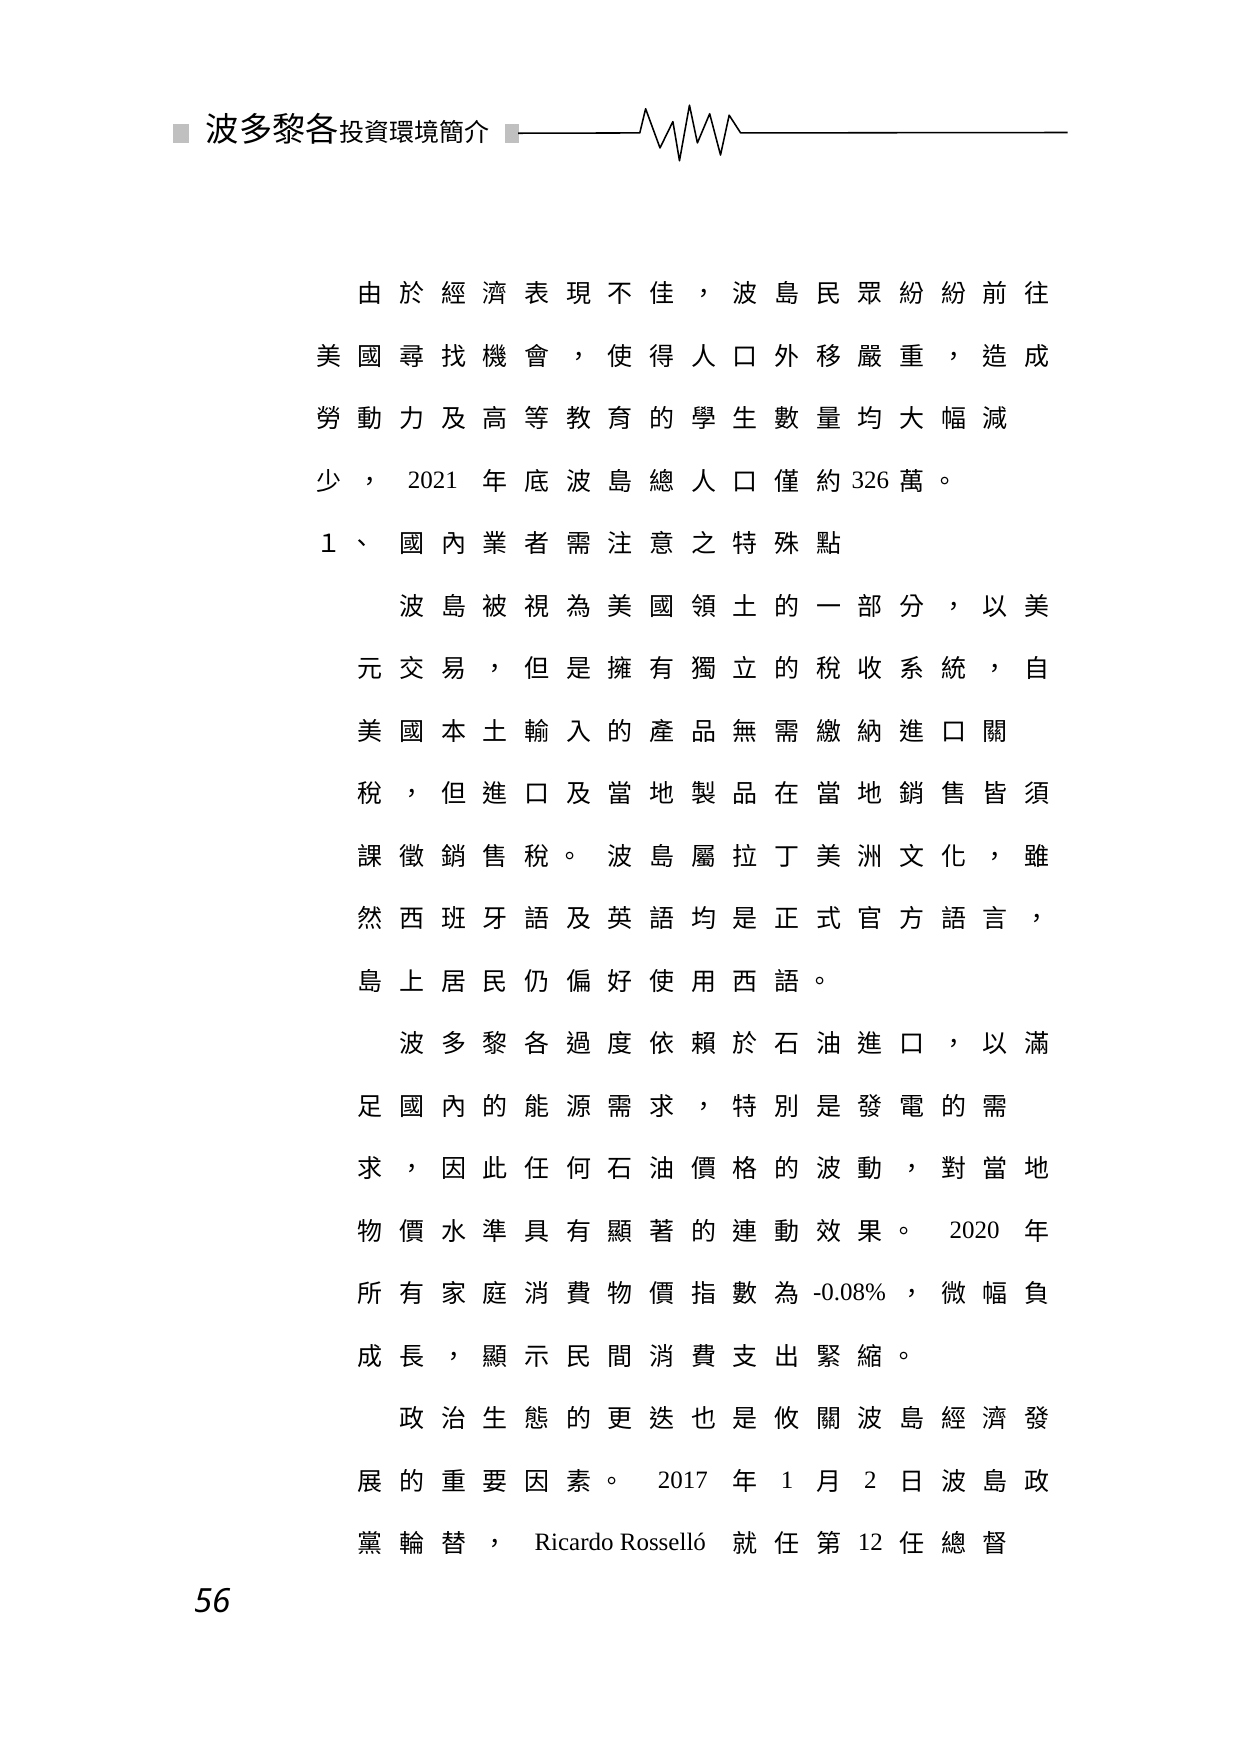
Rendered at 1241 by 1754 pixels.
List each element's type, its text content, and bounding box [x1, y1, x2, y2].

text 波多黎各過度依賴於石油進口，以滿足國內的能源需求，特別是發電的需求，因此任何石油價格的波動，對當地物價水準具有顯著的連動效果。2020年所有家庭消費物價指數為-0.08%，微幅負成長，顯示民間消費支出緊縮。 [330, 1000, 1058, 1375]
text 波島被視為美國領土的一部分，以美元交易，但是擁有獨立的稅收系統，自美國本土輸入的產品無需繳納進口關稅，但進口及當地製品在當地銷售皆須課徵銷售稅。波島屬拉丁美洲文化，雖然西班牙語及英語均是正式官方語言，島上居民仍偏好使用西語。 [330, 563, 1058, 1000]
text 政治生態的更迭也是攸關波島經濟發展的重要因素。2017年1月2日波島政黨輪替，Ricardo Rosselló就任第12任總督 [330, 1375, 1058, 1563]
text 由於經濟表現不佳，波島民眾紛紛前往美國尋找機會，使得人口外移嚴重，造成勞動力及高等教育的學生數量均大幅減少，2021年底波島總人口僅約326萬。 [281, 250, 1058, 500]
text １、國內業者需注意之特殊點 [281, 500, 1058, 563]
